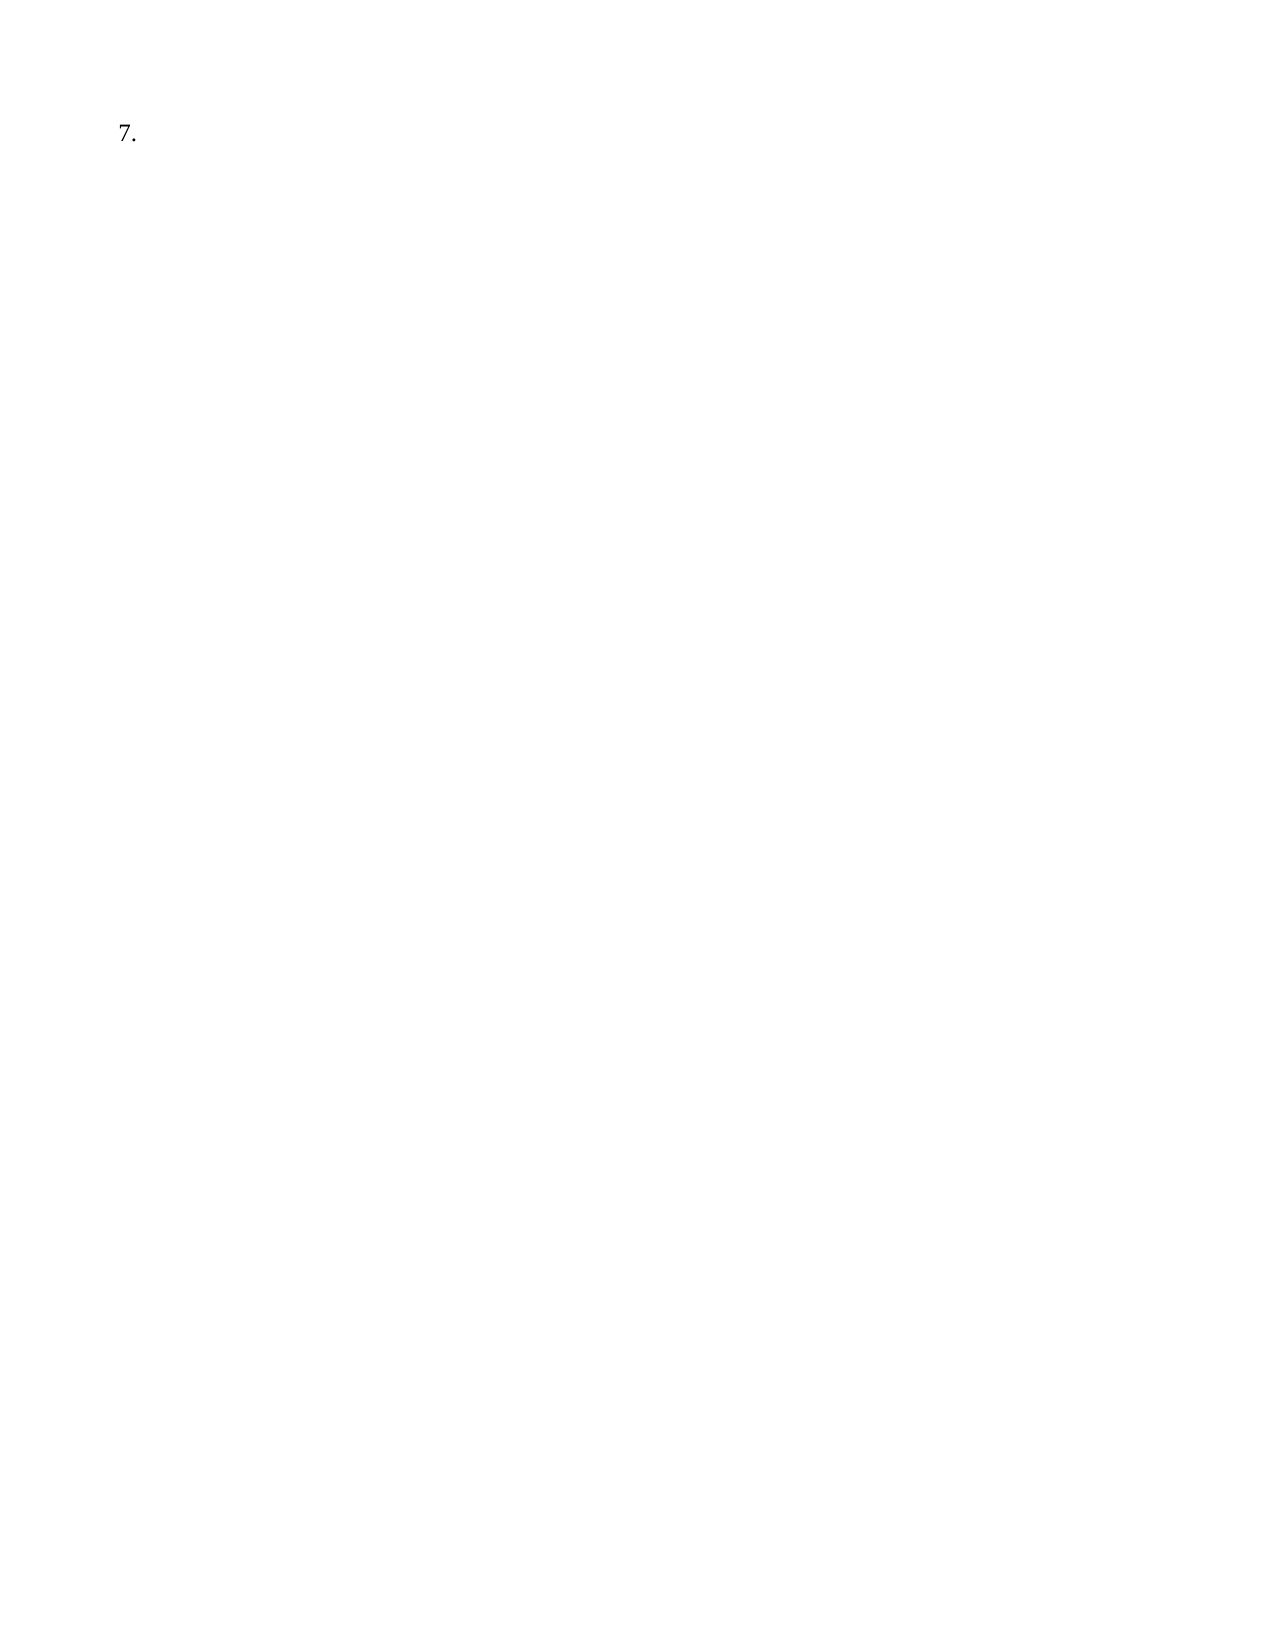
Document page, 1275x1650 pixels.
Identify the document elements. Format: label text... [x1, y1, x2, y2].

text 7. [118, 118, 1157, 147]
